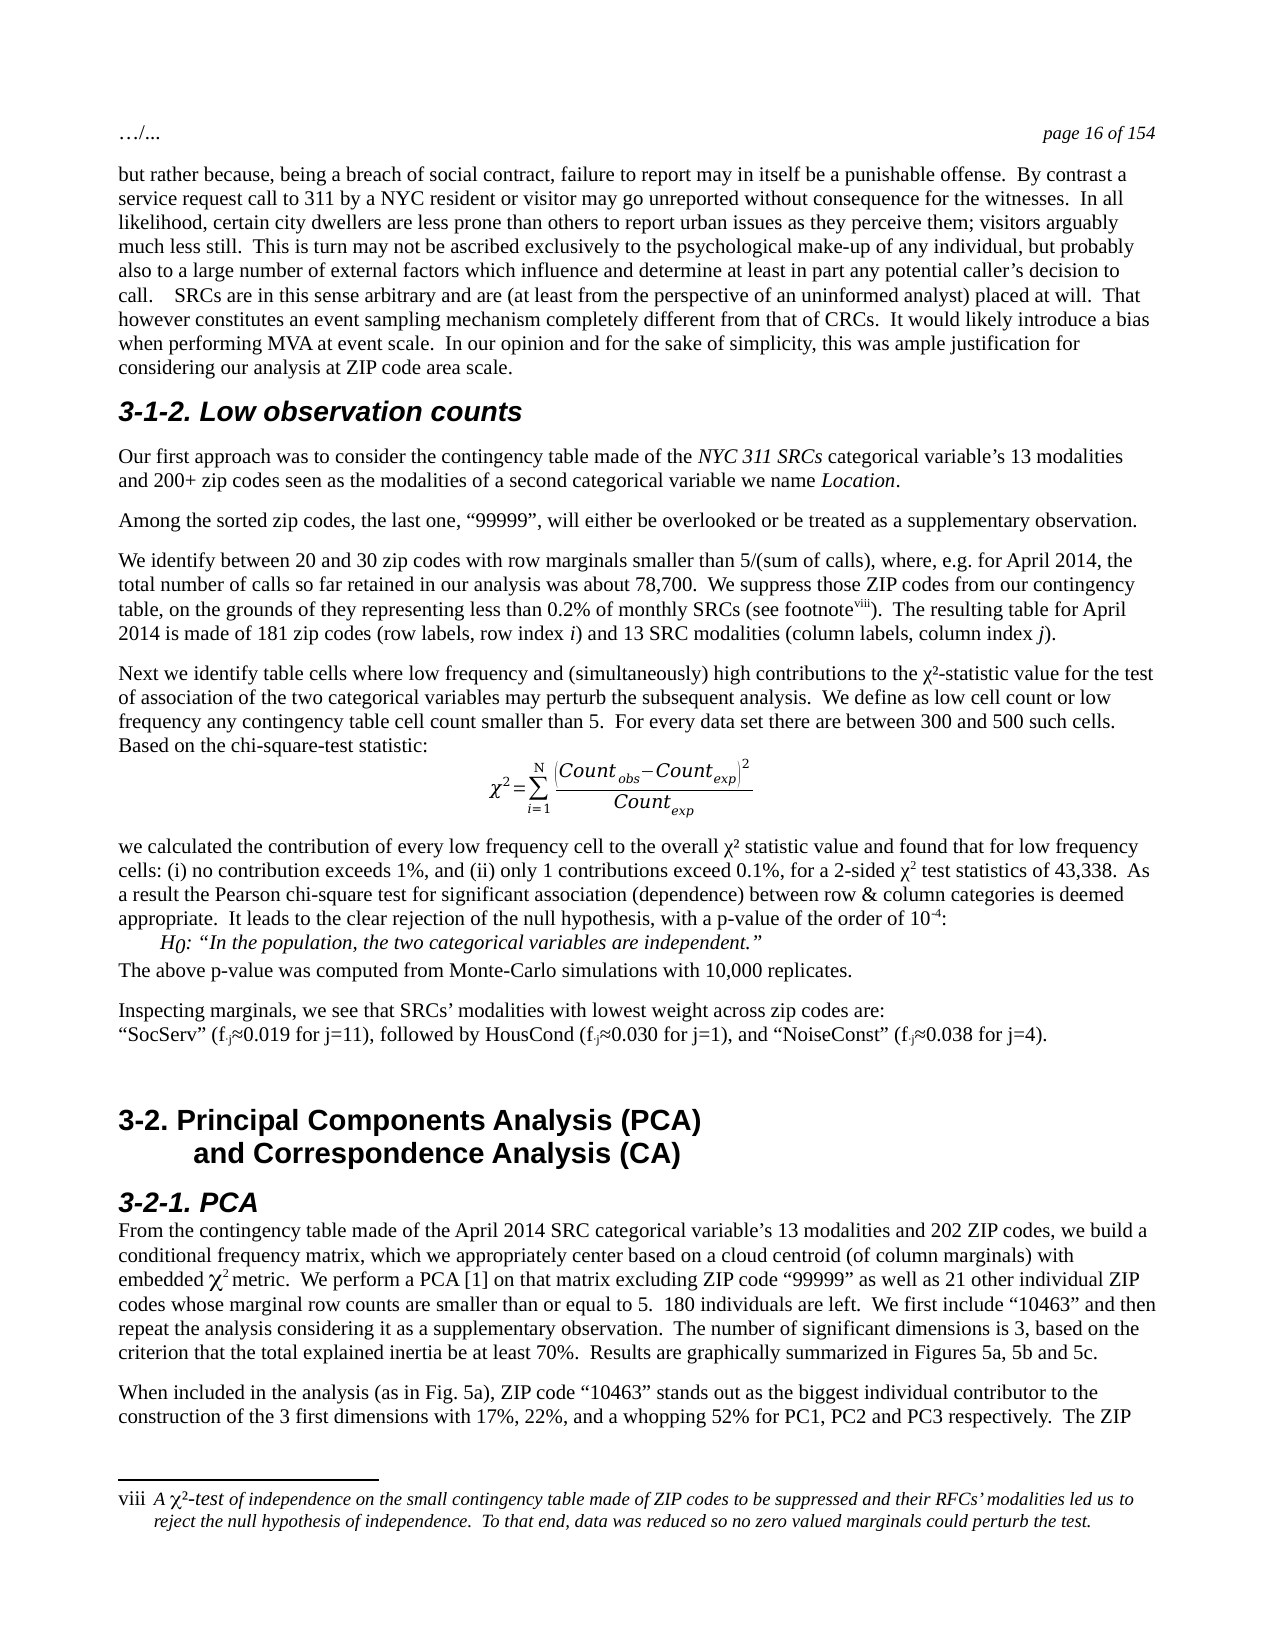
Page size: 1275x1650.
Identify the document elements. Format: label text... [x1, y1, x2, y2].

text When included in the analysis (as in Fig. 5a), ZIP code “10463” stands out as the biggest individual contributor to the construction of the 3 first dimensions with 17%, 22%, and a whopping 52% for PC1, PC2 and PC3 respectively. The ZIP [118, 1380, 1157, 1428]
text Among the sorted zip codes, the last one, “99999”, will either be overlooked or be treated as a supplementary observation. [118, 508, 1157, 532]
subtitle 3-2-1. PCA [118, 1186, 1157, 1218]
text From the contingency table made of the April 2014 SRC categorical variable’s 13 modalities and 202 ZIP codes, we build a conditional frequency matrix, which we appropriately center based on a cloud centroid (of column marginals) with embedded χ2 metric. We perform a PCA [1] on that matrix excluding ZIP code “99999” as well as 21 other individual ZIP codes whose marginal row counts are smaller than or equal to 5. 180 individuals are left. We first include “10463” and then repeat the analysis considering it as a supplementary observation. The number of significant dimensions is 3, based on the criterion that the total explained inertia be at least 70%. Results are graphically summarized in Figures 5a, 5b and 5c. [118, 1218, 1157, 1364]
text A χ²-test of independence on the small contingency table made of ZIP codes to be suppressed and their RFCs’ modalities led us to reject the null hypothesis of independence. To that end, data was reduced so no zero valued marginals could perturb the test. [118, 1486, 1157, 1532]
text we calculated the contribution of every low frequency cell to the overall χ² statistic value and found that for low frequency cells: (i) no contribution exceeds 1%, and (ii) only 1 contributions exceed 0.1%, for a 2-sided χ2 test statistics of 43,338. As a result the Pearson chi-square test for significant association (dependence) between row & column categories is deemed appropriate. It leads to the clear rejection of the null hypothesis, with a p-value of the order of 10-4: H0: “In the population, the two categorical variables are independent.” The above p-value was computed from Monte-Carlo simulations with 10,000 replicates. [118, 834, 1157, 982]
text We identify between 20 and 30 zip codes with row marginals smaller than 5/(sum of calls), where, e.g. for April 2014, the total number of calls so far retained in our analysis was about 78,700. We suppress those ZIP codes from our contingency table, on the grounds of they representing less than 0.2% of monthly SRCs (see footnote). The resulting table for April 2014 is made of 181 zip codes (row labels, row index i) and 13 SRC modalities (column labels, column index j). [118, 548, 1157, 644]
text Next we identify table cells where low frequency and (simultaneously) high contributions to the χ²-statistic value for the test of association of the two categorical variables may perturb the subsequent analysis. We define as low cell count or low frequency any contingency table cell count smaller than 5. For every data set there are between 300 and 500 such cells. Based on the chi-square-test statistic: [118, 661, 1157, 818]
subtitle 3-1-2. Low observation counts [118, 395, 1157, 427]
subtitle 3-2. Principal Components Analysis (PCA) and Correspondence Analysis (CA) [118, 1103, 1157, 1170]
text but rather because, being a breach of social contract, failure to report may in itself be a punishable offense. By contrast a service request call to 311 by a NYC resident or visitor may go unreported without consequence for the witnesses. In all likelihood, certain city dwellers are less prone than others to report urban issues as they perceive them; visitors arguably much less still. This is turn may not be ascribed exclusively to the psychological make-up of any individual, but probably also to a large number of external factors which influence and determine at least in part any potential caller’s decision to call. SRCs are in this sense arbitrary and are (at least from the perspective of an uninformed analyst) placed at will. That however constitutes an event sampling mechanism completely different from that of CRCs. It would likely introduce a bias when performing MVA at event scale. In our opinion and for the sake of simplicity, this was ample justification for considering our analysis at ZIP code area scale. [118, 162, 1157, 379]
text Our first approach was to consider the contingency table made of the NYC 311 SRCs categorical variable’s 13 modalities and 200+ zip codes seen as the modalities of a second categorical variable we name Location. [118, 444, 1157, 492]
text Inspecting marginals, we see that SRCs’ modalities with lowest weight across zip codes are: “SocServ” (f∙j≈0.019 for j=11), followed by HousCond (f∙j≈0.030 for j=1), and “NoiseConst” (f∙j≈0.038 for j=4). [118, 998, 1157, 1046]
